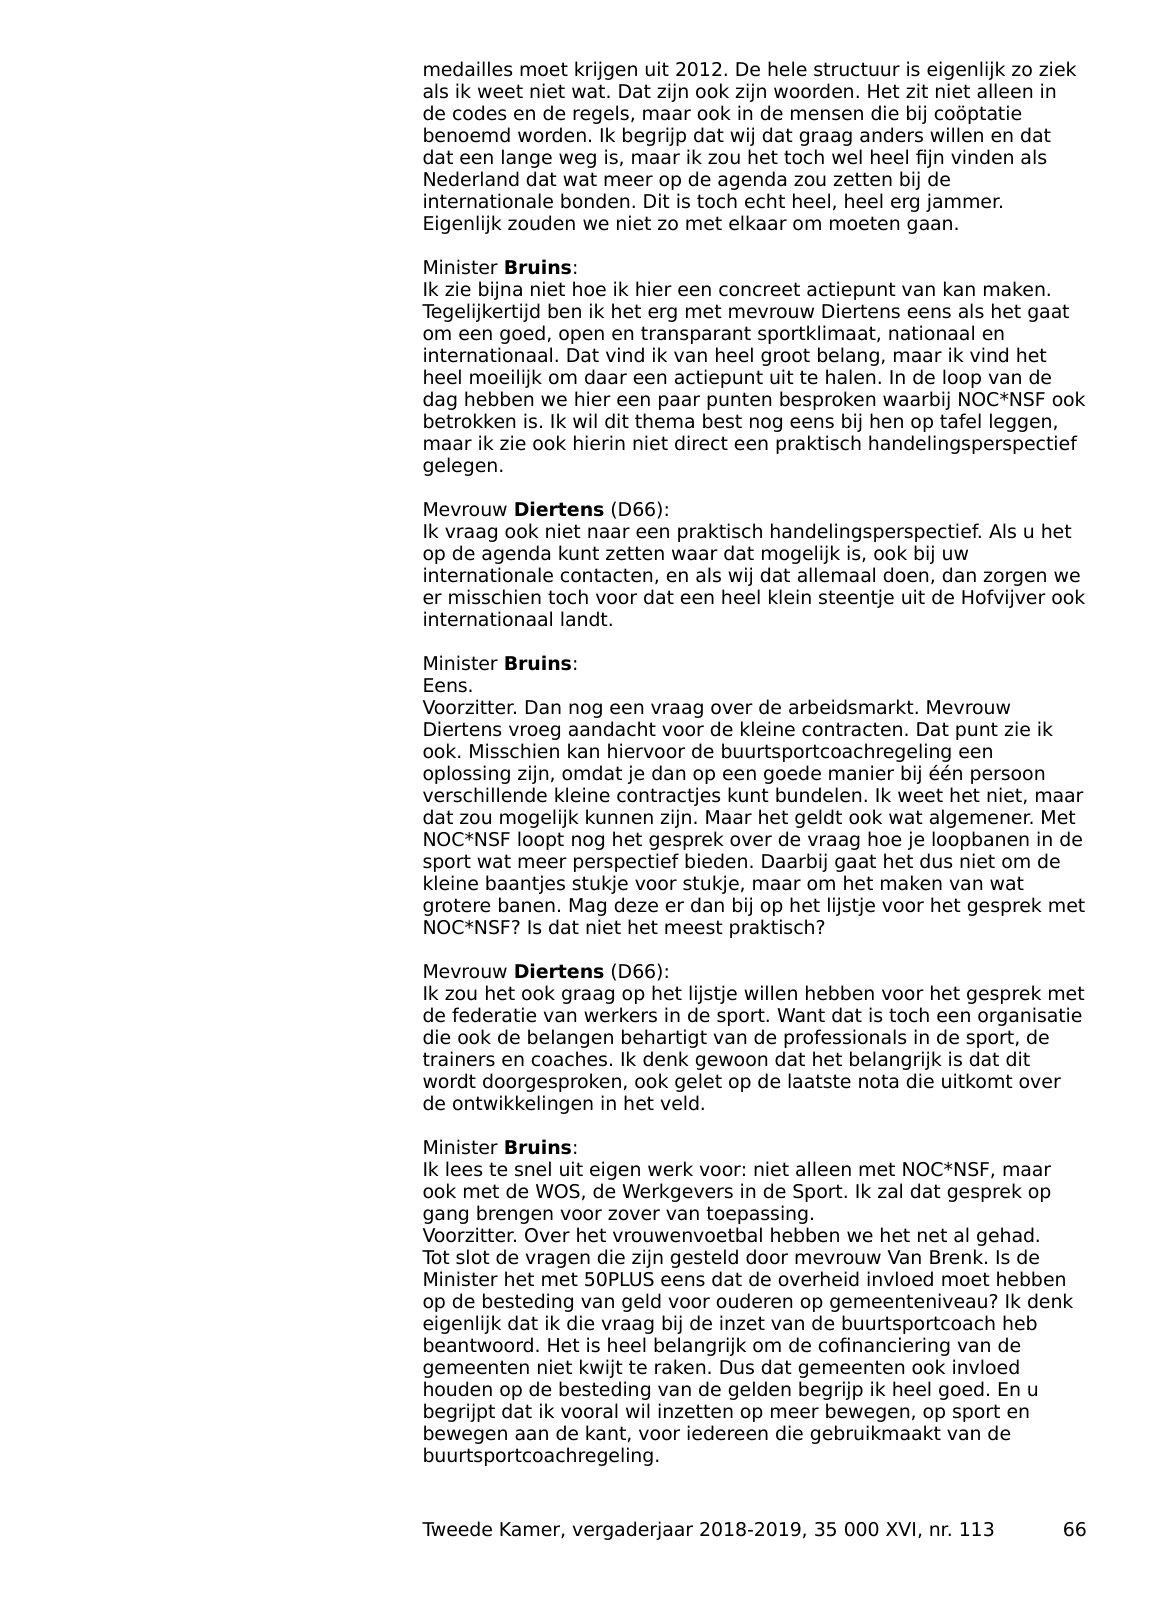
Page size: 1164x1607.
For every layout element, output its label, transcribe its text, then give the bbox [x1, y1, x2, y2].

text Voorzitter. Over het vrouwenvoetbal hebben we het net al gehad. [422, 1225, 1087, 1247]
text Eens. [422, 675, 1087, 697]
text Minister Bruins: [422, 1137, 1087, 1159]
text Ik zie bijna niet hoe ik hier een concreet actiepunt van kan maken. Tegelijkertijd ben ik het erg met mevrouw Diertens eens als het gaat om een goed, open en transparant sportklimaat, nationaal en internationaal. Dat vind ik van heel groot belang, maar ik vind het heel moeilijk om daar een actiepunt uit te halen. In de loop van de dag hebben we hier een paar punten besproken waarbij NOC*NSF ook betrokken is. Ik wil dit thema best nog eens bij hen op tafel leggen, maar ik zie ook hierin niet direct een praktisch handelingsperspectief gelegen. [422, 279, 1087, 477]
text Ik zou het ook graag op het lijstje willen hebben voor het gesprek met de federatie van werkers in de sport. Want dat is toch een organisatie die ook de belangen behartigt van de professionals in de sport, de trainers en coaches. Ik denk gewoon dat het belangrijk is dat dit wordt doorgesproken, ook gelet op de laatste nota die uitkomt over de ontwikkelingen in het veld. [422, 983, 1087, 1115]
text Mevrouw Diertens (D66): [422, 961, 1087, 983]
text medailles moet krijgen uit 2012. De hele structuur is eigenlijk zo ziek als ik weet niet wat. Dat zijn ook zijn woorden. Het zit niet alleen in de codes en de regels, maar ook in de mensen die bij coöptatie benoemd worden. Ik begrijp dat wij dat graag anders willen en dat dat een lange weg is, maar ik zou het toch wel heel fijn vinden als Nederland dat wat meer op de agenda zou zetten bij de internationale bonden. Dit is toch echt heel, heel erg jammer. Eigenlijk zouden we niet zo met elkaar om moeten gaan. [422, 59, 1087, 235]
text Ik vraag ook niet naar een praktisch handelingsperspectief. Als u het op de agenda kunt zetten waar dat mogelijk is, ook bij uw internationale contacten, en als wij dat allemaal doen, dan zorgen we er misschien toch voor dat een heel klein steentje uit de Hofvijver ook internationaal landt. [422, 521, 1087, 631]
text Voorzitter. Dan nog een vraag over de arbeidsmarkt. Mevrouw Diertens vroeg aandacht voor de kleine contracten. Dat punt zie ik ook. Misschien kan hiervoor de buurtsportcoachregeling een oplossing zijn, omdat je dan op een goede manier bij één persoon verschillende kleine contractjes kunt bundelen. Ik weet het niet, maar dat zou mogelijk kunnen zijn. Maar het geldt ook wat algemener. Met NOC*NSF loopt nog het gesprek over de vraag hoe je loopbanen in de sport wat meer perspectief bieden. Daarbij gaat het dus niet om de kleine baantjes stukje voor stukje, maar om het maken van wat grotere banen. Mag deze er dan bij op het lijstje voor het gesprek met NOC*NSF? Is dat niet het meest praktisch? [422, 697, 1087, 939]
text Minister Bruins: [422, 653, 1087, 675]
text Mevrouw Diertens (D66): [422, 499, 1087, 521]
text Minister Bruins: [422, 257, 1087, 279]
text Tot slot de vragen die zijn gesteld door mevrouw Van Brenk. Is de Minister het met 50PLUS eens dat de overheid invloed moet hebben op de besteding van geld voor ouderen op gemeenteniveau? Ik denk eigenlijk dat ik die vraag bij de inzet van de buurtsportcoach heb beantwoord. Het is heel belangrijk om de cofinanciering van de gemeenten niet kwijt te raken. Dus dat gemeenten ook invloed houden op de besteding van de gelden begrijp ik heel goed. En u begrijpt dat ik vooral wil inzetten op meer bewegen, op sport en bewegen aan de kant, voor iedereen die gebruikmaakt van de buurtsportcoachregeling. [422, 1247, 1087, 1467]
text Ik lees te snel uit eigen werk voor: niet alleen met NOC*NSF, maar ook met de WOS, de Werkgevers in de Sport. Ik zal dat gesprek op gang brengen voor zover van toepassing. [422, 1159, 1087, 1225]
